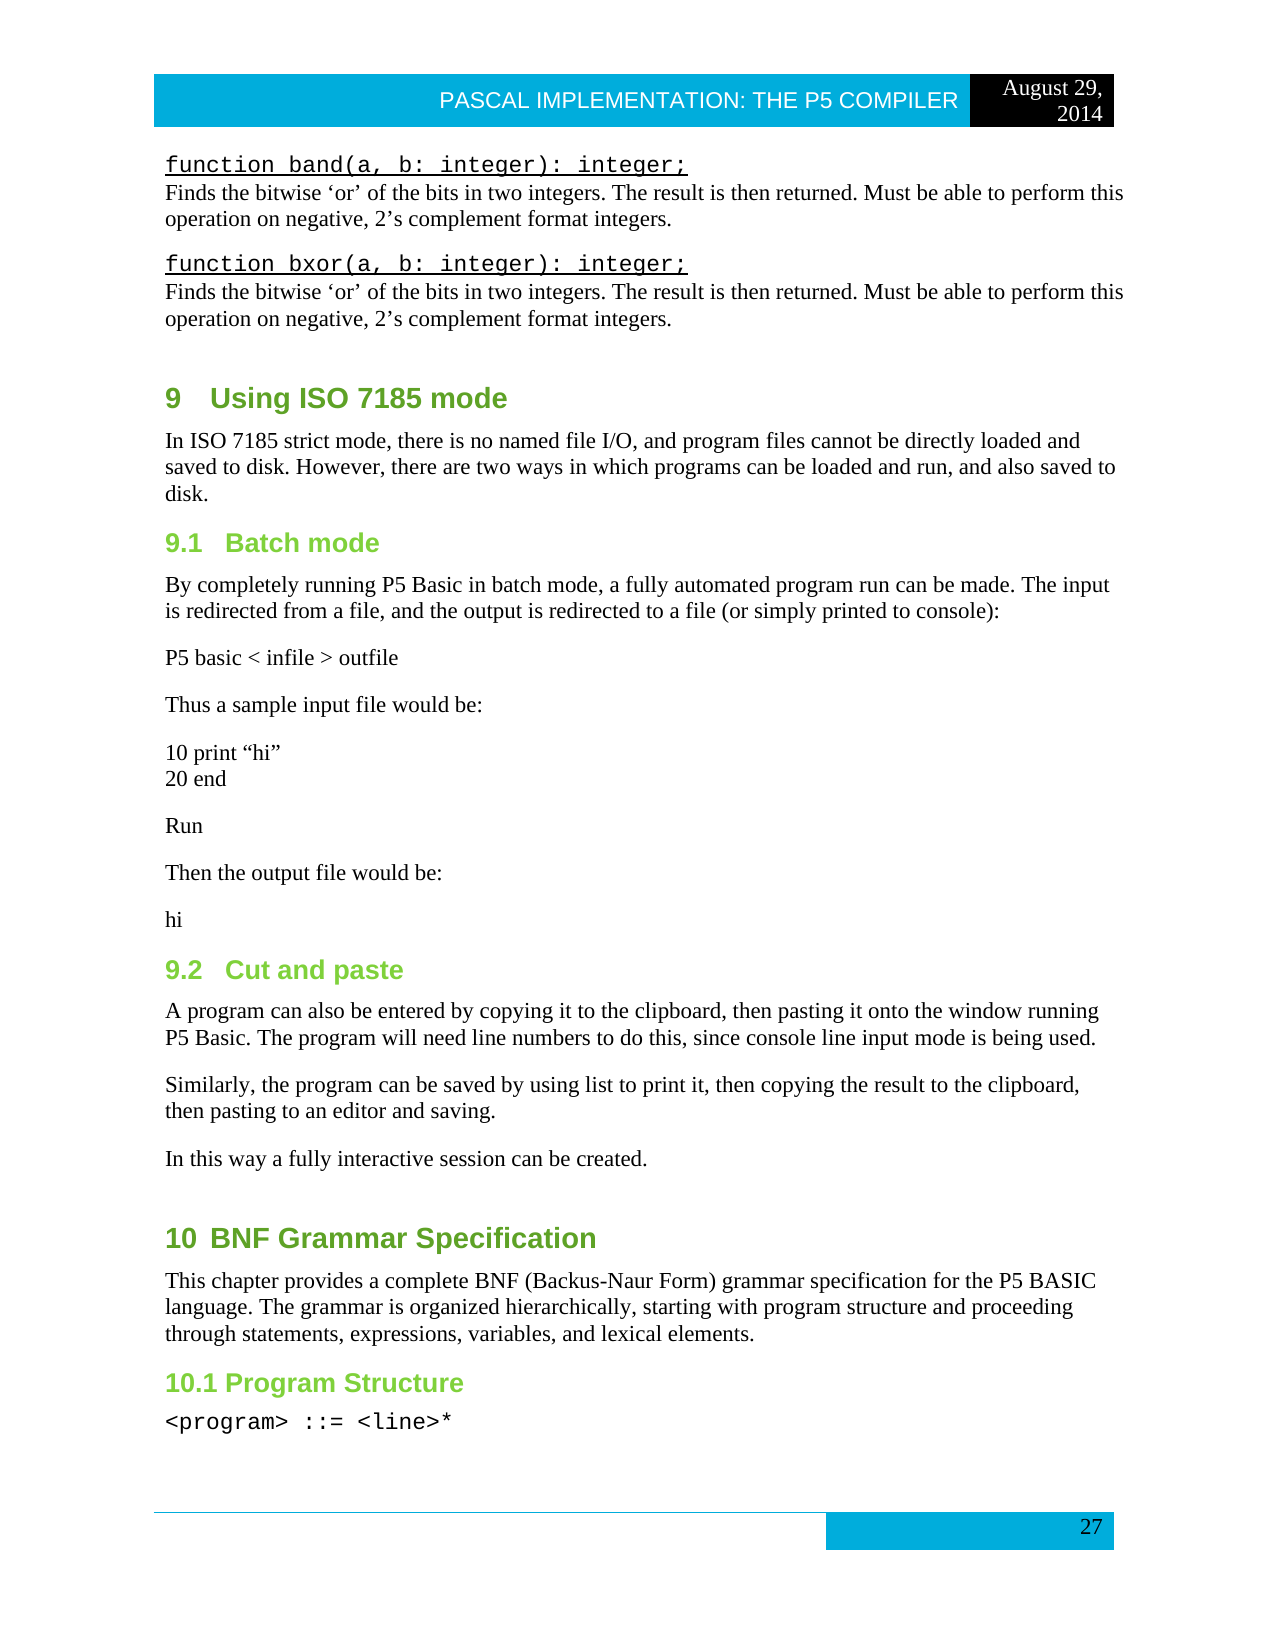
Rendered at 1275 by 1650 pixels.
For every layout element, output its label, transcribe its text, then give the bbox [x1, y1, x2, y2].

text hi [165, 907, 1125, 933]
text P5 basic < infile > outfile [165, 644, 1125, 671]
text function bxor(a, b: integer): integer; [165, 252, 1125, 278]
text <program> ::= <line>* [165, 1411, 1125, 1437]
text A program can also be entered by copying it to the clipboard, then pasting it onto the window running P5 Basic. The program will need line numbers to do this, since console line input mode is being used. [165, 997, 1125, 1050]
subtitle Batch mode [165, 527, 1125, 558]
text Finds the bitwise ‘or’ of the bits in two integers. The result is then returned. Must be able to perform this operation on negative, 2’s complement format integers. [165, 278, 1125, 331]
text Thus a sample input file would be: [165, 691, 1125, 718]
text Finds the bitwise ‘or’ of the bits in two integers. The result is then returned. Must be able to perform this operation on negative, 2’s complement format integers. [165, 179, 1125, 232]
text 10 print “hi” [165, 739, 1125, 765]
text Similarly, the program can be saved by using list to print it, then copying the result to the clipboard, then pasting to an editor and saving. [165, 1071, 1125, 1124]
subtitle Program Structure [165, 1367, 1125, 1398]
text Run [165, 812, 1125, 838]
text In this way a fully interactive session can be created. [165, 1144, 1125, 1171]
subtitle Using ISO 7185 mode [165, 381, 1125, 414]
text 20 end [165, 765, 1125, 791]
text By completely running P5 Basic in batch mode, a fully automated program run can be made. The input is redirected from a file, and the output is redirected to a file (or simply printed to console): [165, 571, 1125, 623]
text Then the output file would be: [165, 859, 1125, 886]
subtitle Cut and paste [165, 954, 1125, 985]
text This chapter provides a complete BNF (Backus-Naur Form) grammar specification for the P5 BASIC language. The grammar is organized hierarchically, starting with program structure and proceeding through statements, expressions, variables, and lexical elements. [165, 1267, 1125, 1346]
subtitle BNF Grammar Specification [165, 1221, 1125, 1254]
text In ISO 7185 strict mode, there is no named file I/O, and program files cannot be directly loaded and saved to disk. However, there are two ways in which programs can be loaded and run, and also saved to disk. [165, 427, 1125, 506]
text function band(a, b: integer): integer; [165, 153, 1125, 179]
